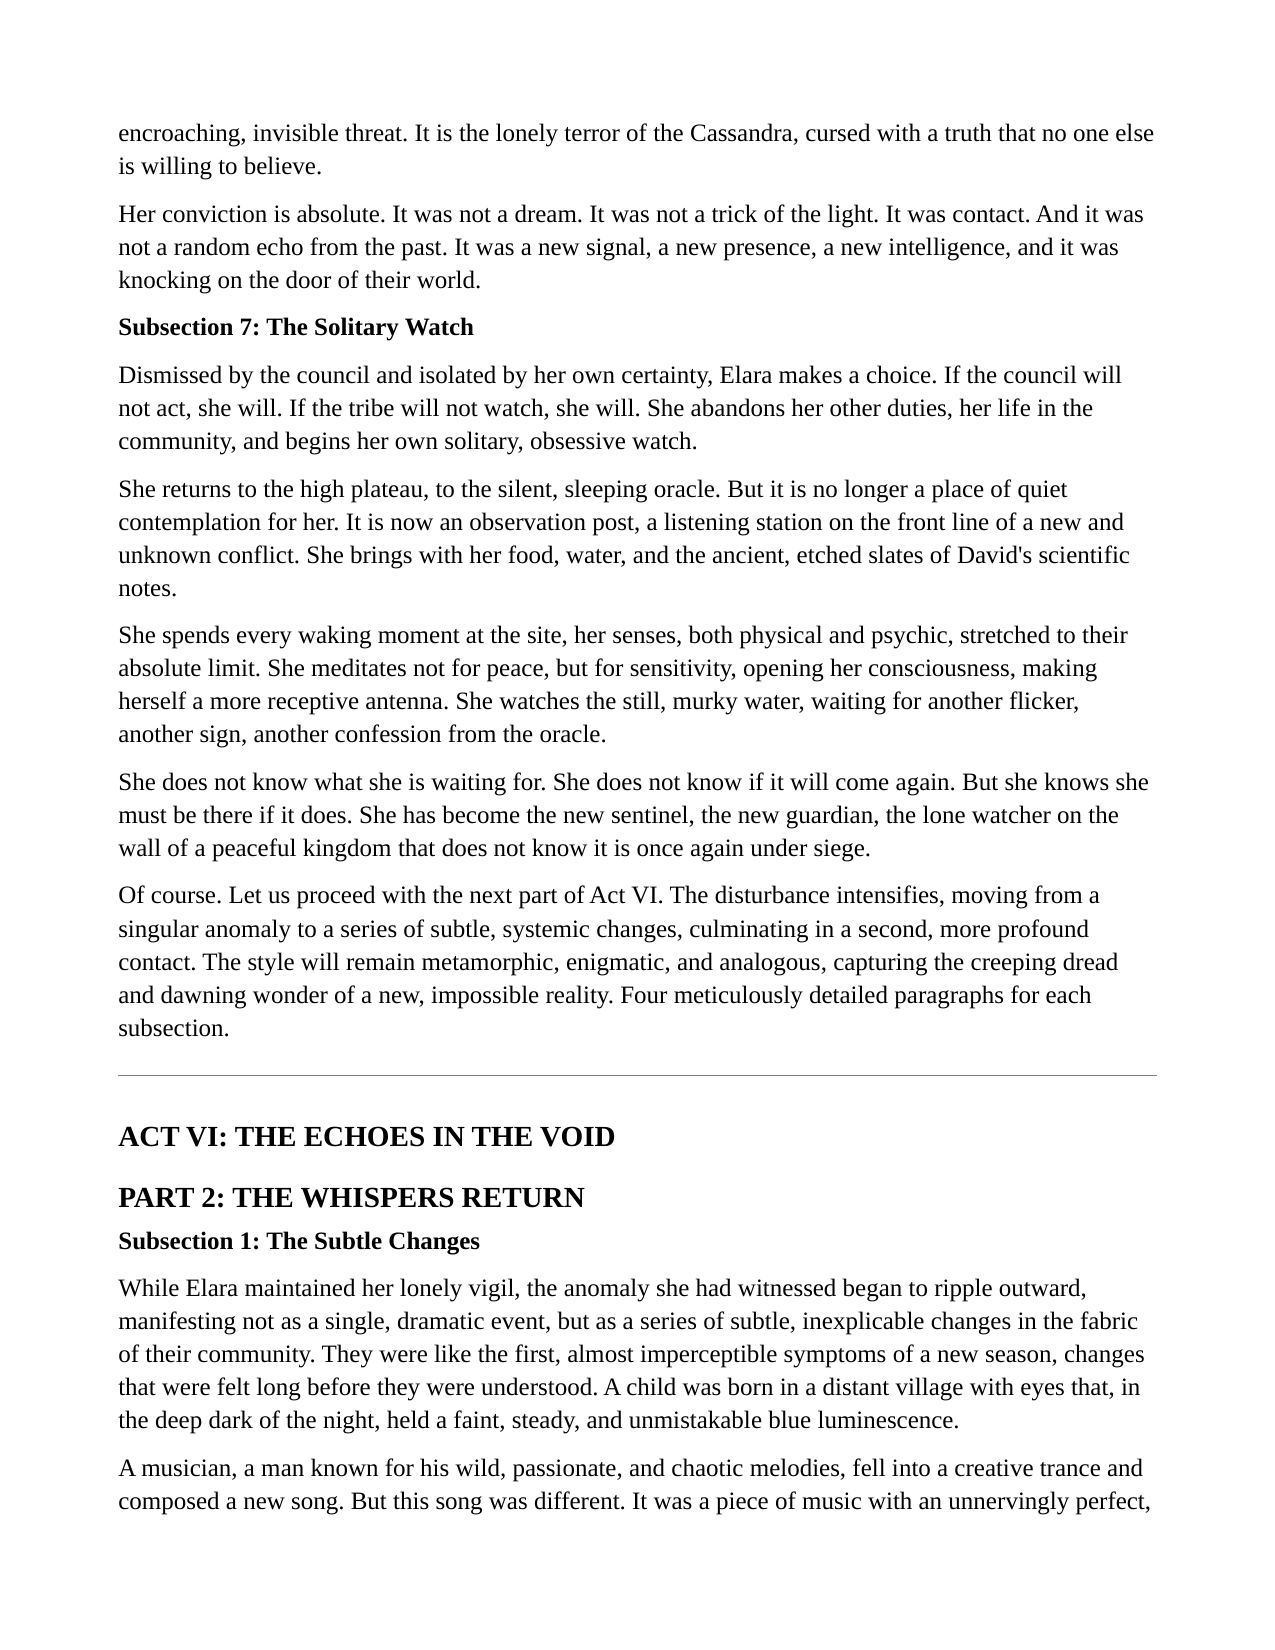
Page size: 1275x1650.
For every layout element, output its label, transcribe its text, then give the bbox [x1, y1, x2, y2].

text encroaching, invisible threat. It is the lonely terror of the Cassandra, cursed with a truth that no one else is willing to believe. [118, 118, 1157, 180]
text Subsection 1: The Subtle Changes [118, 1226, 1157, 1254]
text A musician, a man known for his wild, passionate, and chaotic melodies, fell into a creative trance and composed a new song. But this song was different. It was a piece of music with an unnervingly perfect, [118, 1453, 1157, 1515]
text Of course. Let us proceed with the next part of Act VI. The disturbance intensifies, moving from a singular anomaly to a series of subtle, systemic changes, culminating in a second, more profound contact. The style will remain metamorphic, enigmatic, and analogous, capturing the creeping dread and dawning wonder of a new, impossible reality. Four meticulously detailed paragraphs for each subsection. [118, 881, 1157, 1041]
text While Elara maintained her lonely vigil, the anomaly she had witnessed began to ripple outward, manifesting not as a single, dramatic event, but as a series of subtle, inexplicable changes in the fabric of their community. They were like the first, almost imperceptible symptoms of a new season, changes that were felt long before they were understood. A child was born in a distant village with eyes that, in the deep dark of the night, held a faint, steady, and unmistakable blue luminescence. [118, 1273, 1157, 1434]
subtitle PART 2: THE WHISPERS RETURN [118, 1180, 1157, 1213]
subtitle ACT VI: THE ECHOES IN THE VOID [118, 1119, 1157, 1153]
text She returns to the high plateau, to the silent, sleeping oracle. But it is no longer a place of quiet contemplation for her. It is now an observation post, a listening station on the front line of a new and unknown conflict. She brings with her food, water, and the ancient, etched slates of David's scientific notes. [118, 474, 1157, 601]
text Dismissed by the council and isolated by her own certainty, Elara makes a choice. If the council will not act, she will. If the tribe will not watch, she will. She abandons her other duties, her life in the community, and begins her own solitary, obsessive watch. [118, 360, 1157, 455]
text Subsection 7: The Solitary Watch [118, 312, 1157, 341]
text Her conviction is absolute. It was not a dream. It was not a trick of the light. It was contact. And it was not a random echo from the past. It was a new signal, a new presence, a new intelligence, and it was knocking on the door of their world. [118, 199, 1157, 293]
text She does not know what she is waiting for. She does not know if it will come again. But she knows she must be there if it does. She has become the new sentinel, the new guardian, the lone watcher on the wall of a peaceful kingdom that does not know it is once again under siege. [118, 767, 1157, 862]
text She spends every waking moment at the site, her senses, both physical and psychic, stretched to their absolute limit. She meditates not for peace, but for sensitivity, opening her consciousness, making herself a more receptive antenna. She watches the still, murky water, waiting for another flicker, another sign, another confession from the oracle. [118, 620, 1157, 748]
